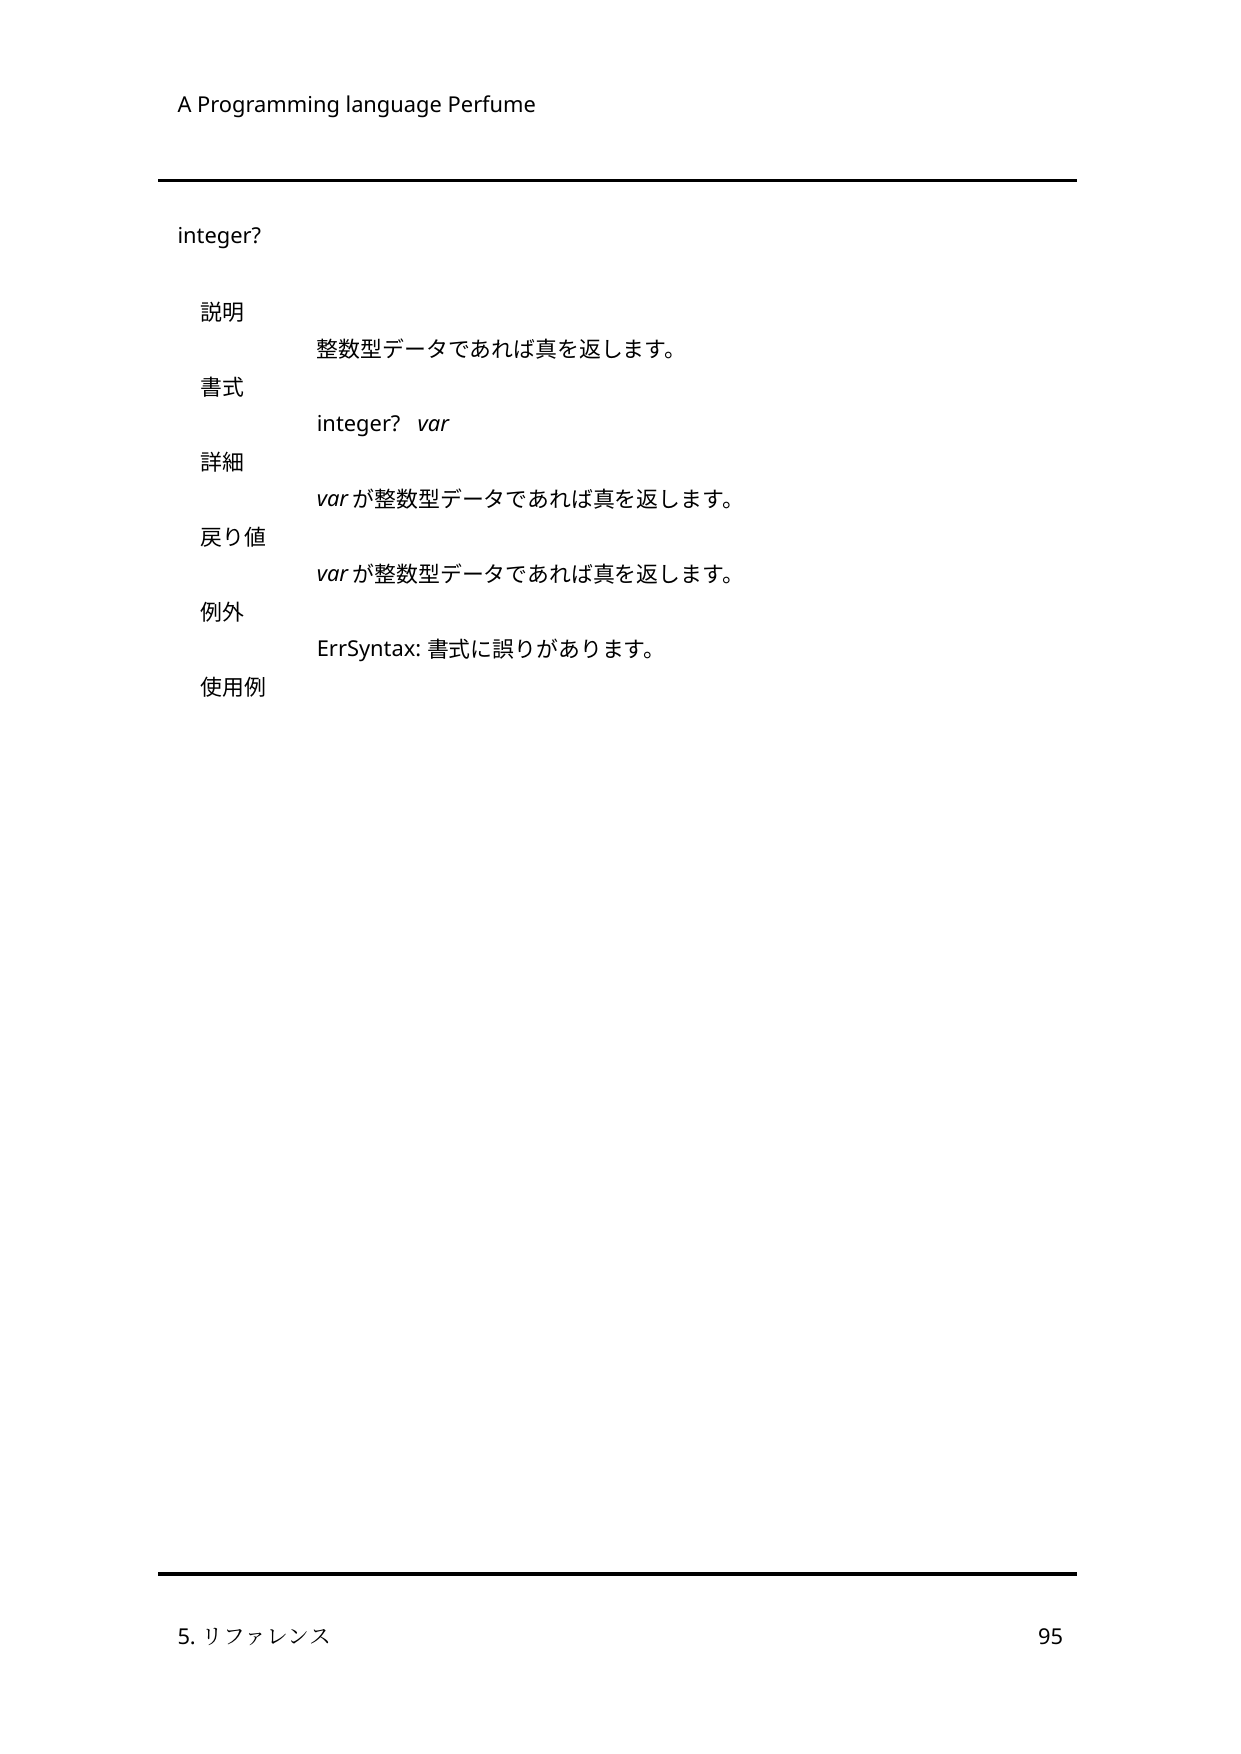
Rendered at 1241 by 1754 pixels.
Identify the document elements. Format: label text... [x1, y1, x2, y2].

table_cell 戻り値 [200, 517, 317, 592]
table_cell varが整数型データであれば真を返します。 [317, 517, 1063, 592]
table_cell 詳細 [200, 442, 317, 517]
table_header 整数型データであれば真を返します。 [317, 292, 1063, 367]
table_header 説明 [200, 292, 317, 367]
table_cell 例外 [200, 592, 317, 667]
subtitle integer? [177, 217, 1063, 254]
table_cell varが整数型データであれば真を返します。 [317, 442, 1063, 517]
table_cell [317, 667, 1063, 742]
table_cell 使用例 [200, 667, 317, 742]
table_cell 書式 [200, 367, 317, 442]
table_cell integer? var [317, 367, 1063, 442]
table_cell ErrSyntax: 書式に誤りがあります。 [317, 592, 1063, 667]
